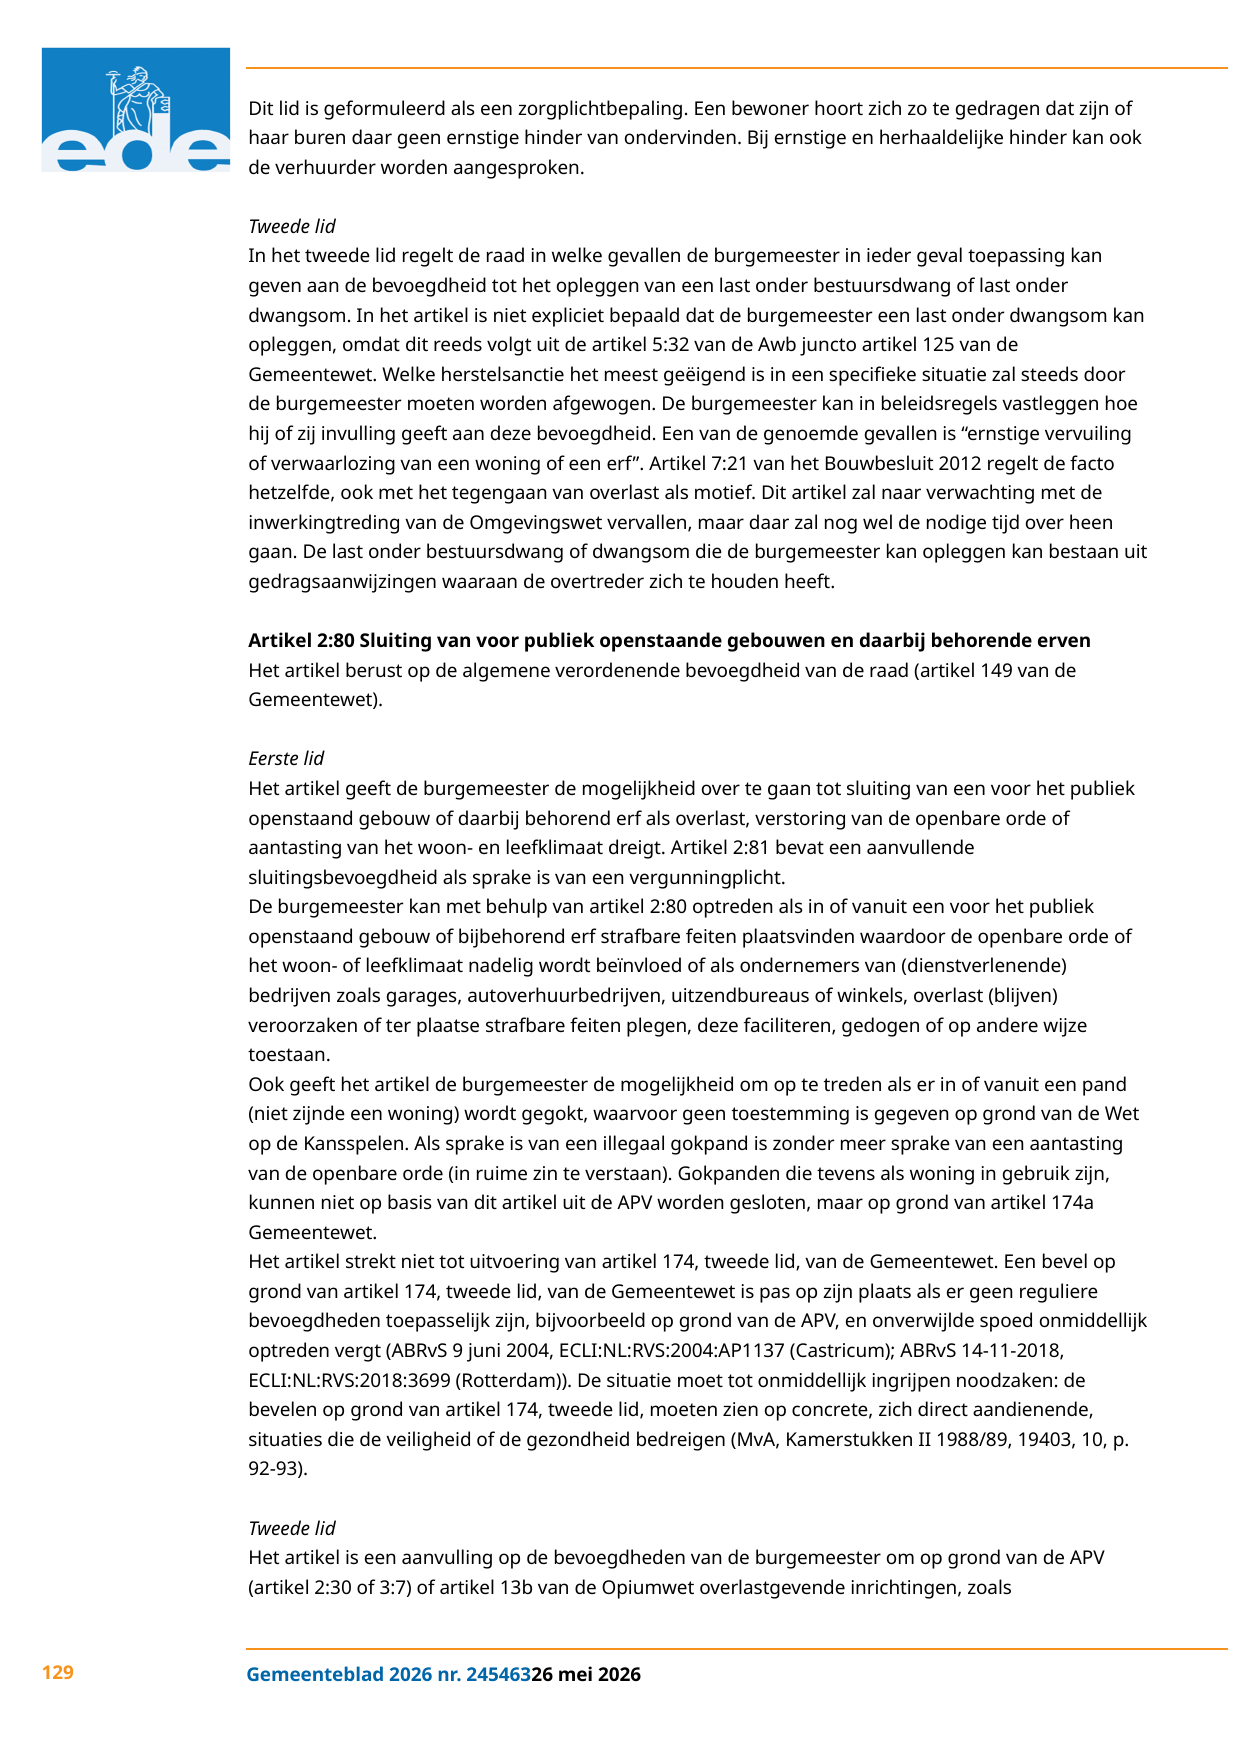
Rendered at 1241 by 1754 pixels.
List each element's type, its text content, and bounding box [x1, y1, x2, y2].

text Artikel 2:80 Sluiting van voor publiek openstaande gebouwen en daarbij behorende erven [248, 627, 1152, 653]
text Het artikel geeft de burgemeester de mogelijkheid over te gaan tot sluiting van een voor het publiek openstaand gebouw of daarbij behorend erf als overlast, verstoring van de openbare orde of aantasting van het woon- en leefklimaat dreigt. Artikel 2:81 bevat een aanvullende sluitingsbevoegdheid als sprake is van een vergunningplicht. [248, 775, 1152, 890]
picture [41, 47, 231, 172]
text Tweede lid [248, 1515, 1152, 1541]
text Eerste lid [248, 746, 1152, 771]
text Dit lid is geformuleerd als een zorgplichtbepaling. Een bewoner hoort zich zo te gedragen dat zijn of haar buren daar geen ernstige hinder van ondervinden. Bij ernstige en herhaaldelijke hinder kan ook de verhuurder worden aangesproken. [248, 95, 1152, 180]
text Tweede lid [248, 213, 1152, 239]
text Het artikel is een aanvulling op de bevoegdheden van de burgemeester om op grond van de APV (artikel 2:30 of 3:7) of artikel 13b van de Opiumwet overlastgevende inrichtingen, zoals [248, 1544, 1152, 1600]
text Het artikel strekt niet tot uitvoering van artikel 174, tweede lid, van de Gemeentewet. Een bevel op grond van artikel 174, tweede lid, van de Gemeentewet is pas op zijn plaats als er geen reguliere bevoegdheden toepasselijk zijn, bijvoorbeeld op grond van de APV, en onverwijlde spoed onmiddellijk optreden vergt (ABRvS 9 juni 2004, ECLI:NL:RVS:2004:AP1137 (Castricum); ABRvS 14-11-2018, ECLI:NL:RVS:2018:3699 (Rotterdam)). De situatie moet tot onmiddellijk ingrijpen noodzaken: de bevelen op grond van artikel 174, tweede lid, moeten zien op concrete, zich direct aandienende, situaties die de veiligheid of de gezondheid bedreigen (MvA, Kamerstukken II 1988/89, 19403, 10, p. 92-93). [248, 1248, 1152, 1481]
text Ook geeft het artikel de burgemeester de mogelijkheid om op te treden als er in of vanuit een pand (niet zijnde een woning) wordt gegokt, waarvoor geen toestemming is gegeven op grond van de Wet op de Kansspelen. Als sprake is van een illegaal gokpand is zonder meer sprake van een aantasting van de openbare orde (in ruime zin te verstaan). Gokpanden die tevens als woning in gebruik zijn, kunnen niet op basis van dit artikel uit de APV worden gesloten, maar op grond van artikel 174a Gemeentewet. [248, 1071, 1152, 1245]
text Het artikel berust op de algemene verordenende bevoegdheid van de raad (artikel 149 van de Gemeentewet). [248, 657, 1152, 712]
text De burgemeester kan met behulp van artikel 2:80 optreden als in of vanuit een voor het publiek openstaand gebouw of bijbehorend erf strafbare feiten plaatsvinden waardoor de openbare orde of het woon- of leefklimaat nadelig wordt beïnvloed of als ondernemers van (dienstverlenende) bedrijven zoals garages, autoverhuurbedrijven, uitzendbureaus of winkels, overlast (blijven) veroorzaken of ter plaatse strafbare feiten plegen, deze faciliteren, gedogen of op andere wijze toestaan. [248, 893, 1152, 1067]
text In het tweede lid regelt de raad in welke gevallen de burgemeester in ieder geval toepassing kan geven aan de bevoegdheid tot het opleggen van een last onder bestuursdwang of last onder dwangsom. In het artikel is niet expliciet bepaald dat de burgemeester een last onder dwangsom kan opleggen, omdat dit reeds volgt uit de artikel 5:32 van de Awb juncto artikel 125 van de Gemeentewet. Welke herstelsanctie het meest geëigend is in een specifieke situatie zal steeds door de burgemeester moeten worden afgewogen. De burgemeester kan in beleidsregels vastleggen hoe hij of zij invulling geeft aan deze bevoegdheid. Een van de genoemde gevallen is “ernstige vervuiling of verwaarlozing van een woning of een erf”. Artikel 7:21 van het Bouwbesluit 2012 regelt de facto hetzelfde, ook met het tegengaan van overlast als motief. Dit artikel zal naar verwachting met de inwerkingtreding van de Omgevingswet vervallen, maar daar zal nog wel de nodige tijd over heen gaan. De last onder bestuursdwang of dwangsom die de burgemeester kan opleggen kan bestaan uit gedragsaanwijzingen waaraan de overtreder zich te houden heeft. [248, 243, 1152, 594]
